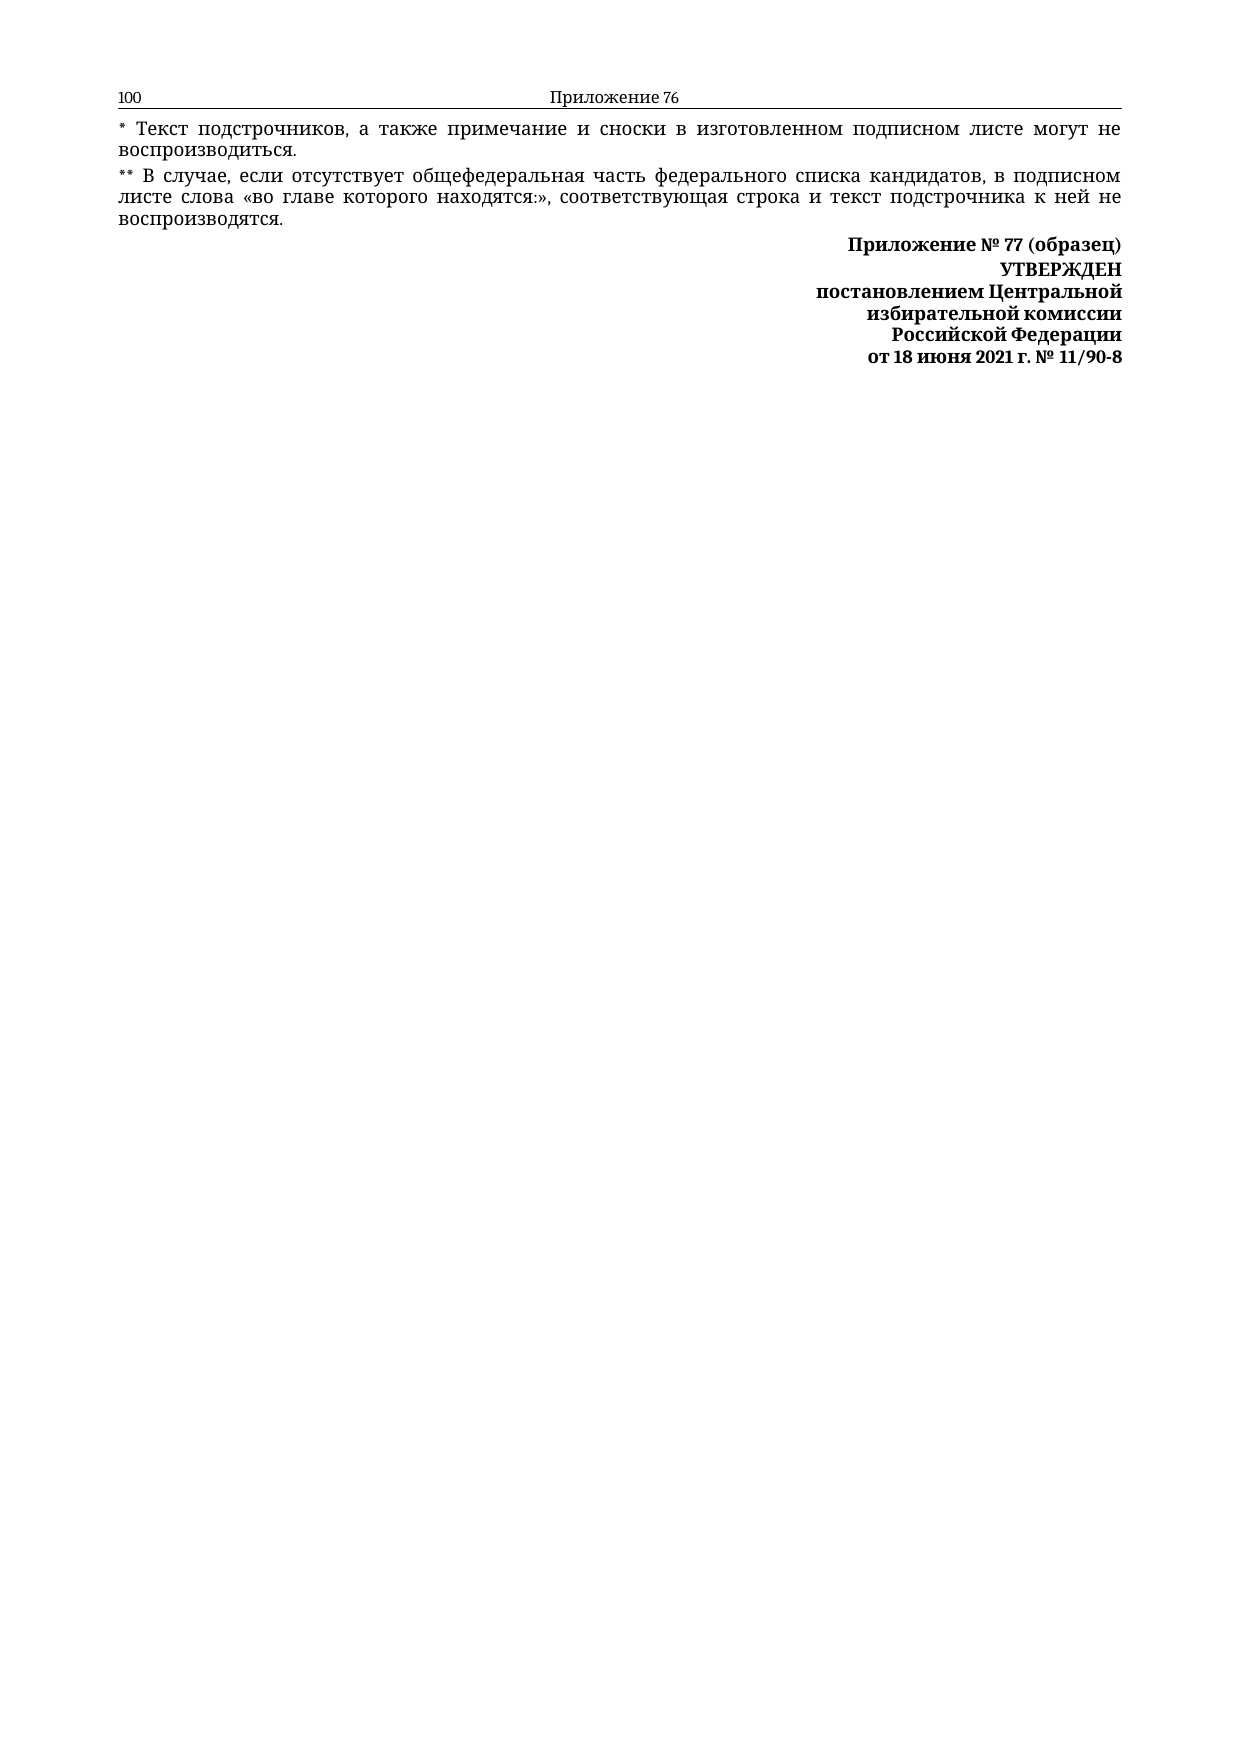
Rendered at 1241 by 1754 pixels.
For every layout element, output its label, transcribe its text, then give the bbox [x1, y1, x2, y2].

text * Текст подстрочников, а также примечание и сноски в изготовленном подписном листе могут не воспроизводиться. [118, 118, 1122, 161]
text ** В случае, если отсутствует общефедеральная часть федерального списка кандидатов, в подписном листе слова «во главе которого находятся:», соответствующая строка и текст подстрочника к ней не воспроизводятся. [118, 165, 1122, 230]
text Приложение № 77 (образец) [118, 234, 1122, 256]
text УТВЕРЖДЕН постановлением Центральной избирательной комиссии Российской Федерации от 18 июня 2021 г. № 11/90-8 [118, 260, 1122, 368]
